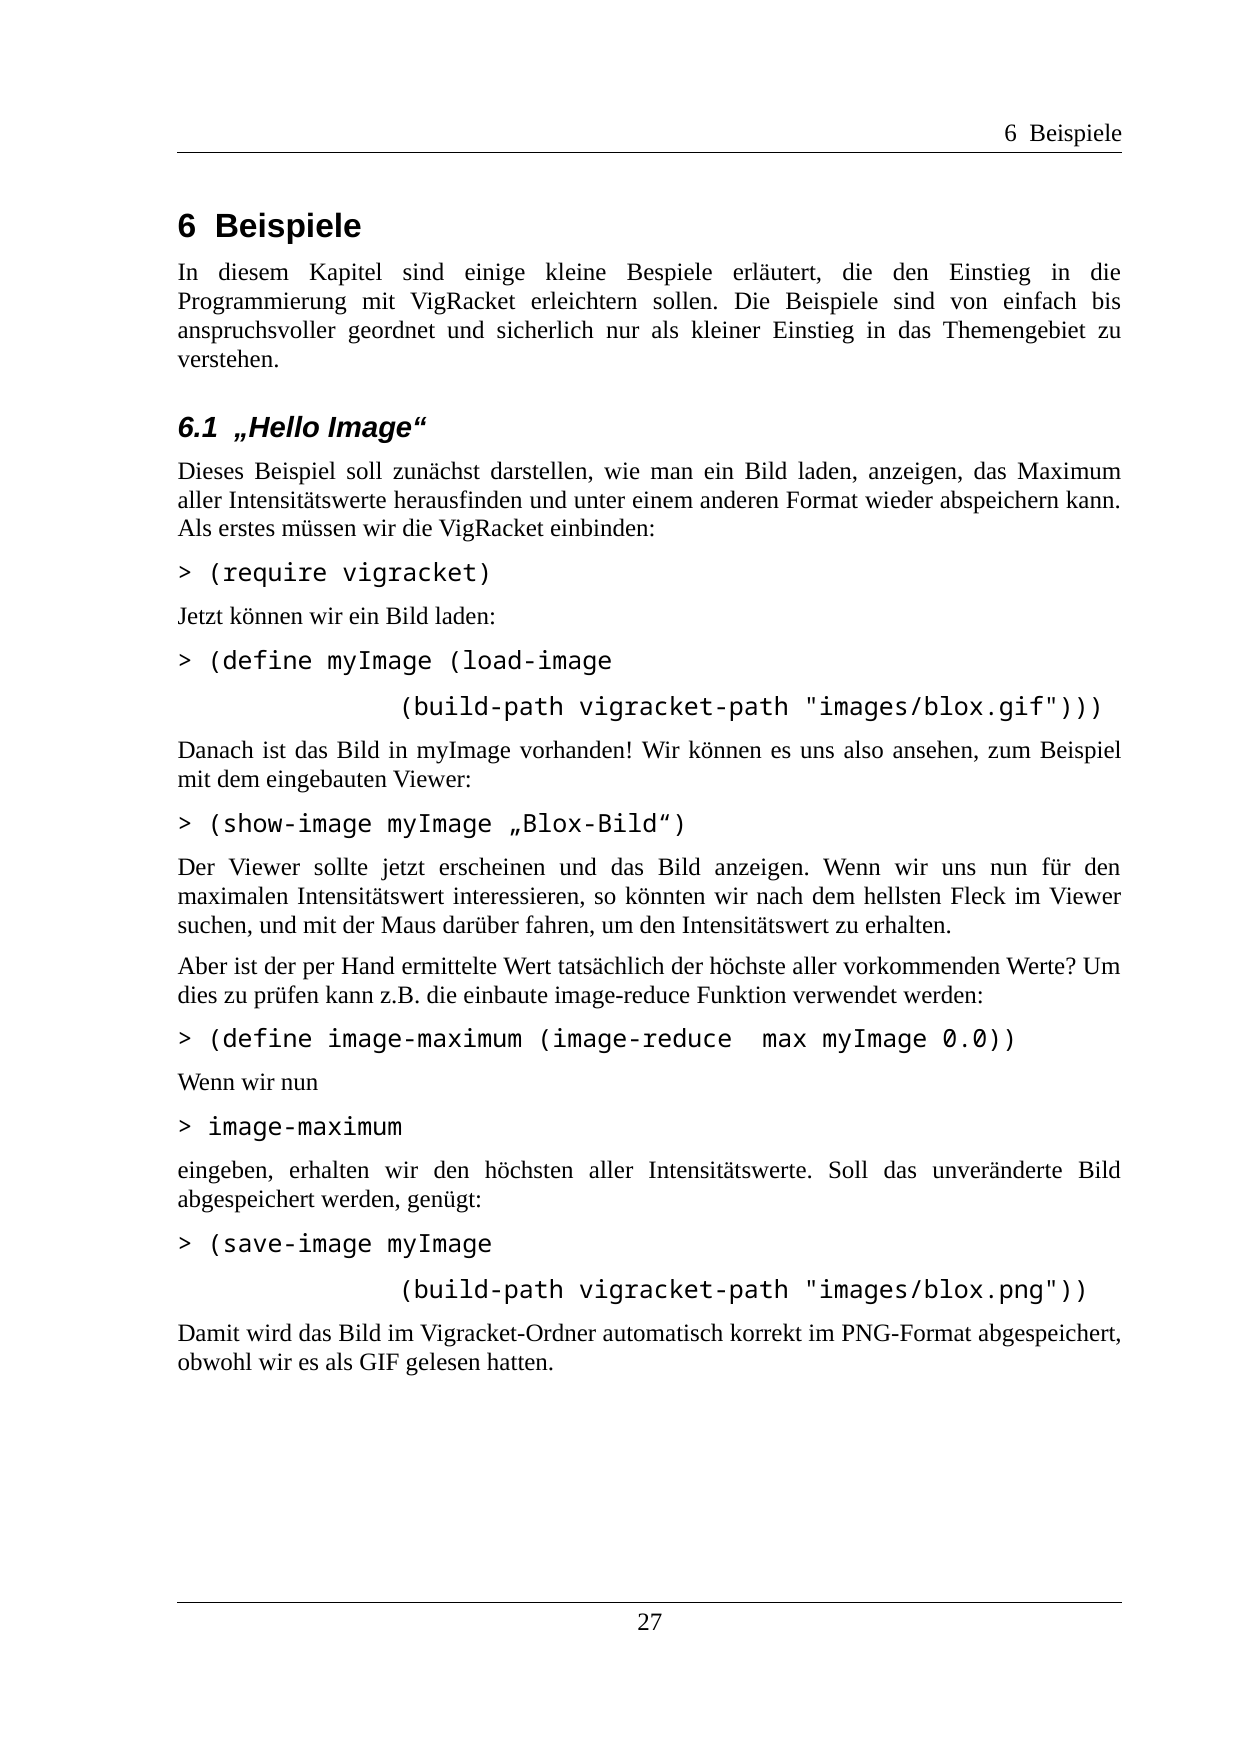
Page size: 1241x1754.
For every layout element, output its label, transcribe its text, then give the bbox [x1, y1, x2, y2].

text > (show-image myImage „Blox-Bild“) [177, 806, 1122, 840]
text (build-path vigracket-path "images/blox.png")) [177, 1272, 1122, 1306]
subtitle 6 Beispiele [177, 206, 1122, 245]
text Danach ist das Bild in myImage vorhanden! Wir können es uns also ansehen, zum Beispiel mit dem eingebauten Viewer: [177, 736, 1122, 793]
subtitle 6.1 „Hello Image“ [177, 410, 1122, 443]
text Damit wird das Bild im Vigracket-Ordner automatisch korrekt im PNG-Format abgespeichert, obwohl wir es als GIF gelesen hatten. [177, 1318, 1122, 1376]
text Wenn wir nun [177, 1067, 1122, 1096]
text Jetzt können wir ein Bild laden: [177, 601, 1122, 630]
text > image-maximum [177, 1109, 1122, 1143]
text Aber ist der per Hand ermittelte Wert tatsächlich der höchste aller vorkommenden Werte? Um dies zu prüfen kann z.B. die einbaute image-reduce Funktion verwendet werden: [177, 951, 1122, 1008]
text > (define image-maximum (image-reduce max myImage 0.0)) [177, 1021, 1122, 1055]
text > (save-image myImage [177, 1225, 1122, 1259]
text (build-path vigracket-path "images/blox.gif"))) [177, 689, 1122, 723]
text Dieses Beispiel soll zunächst darstellen, wie man ein Bild laden, anzeigen, das Maximum aller Intensitätswerte herausfinden und unter einem anderen Format wieder abspeichern kann. Als erstes müssen wir die VigRacket einbinden: [177, 456, 1122, 542]
text eingeben, erhalten wir den höchsten aller Intensitätswerte. Soll das unveränderte Bild abgespeichert werden, genügt: [177, 1155, 1122, 1213]
text > (require vigracket) [177, 555, 1122, 589]
text Der Viewer sollte jetzt erscheinen und das Bild anzeigen. Wenn wir uns nun für den maximalen Intensitätswert interessieren, so könnten wir nach dem hellsten Fleck im Viewer suchen, und mit der Maus darüber fahren, um den Intensitätswert zu erhalten. [177, 852, 1122, 938]
text In diesem Kapitel sind einige kleine Bespiele erläutert, die den Einstieg in die Programmierung mit VigRacket erleichtern sollen. Die Beispiele sind von einfach bis anspruchsvoller geordnet und sicherlich nur als kleiner Einstieg in das Themengebiet zu verstehen. [177, 257, 1122, 372]
text > (define myImage (load-image [177, 642, 1122, 677]
